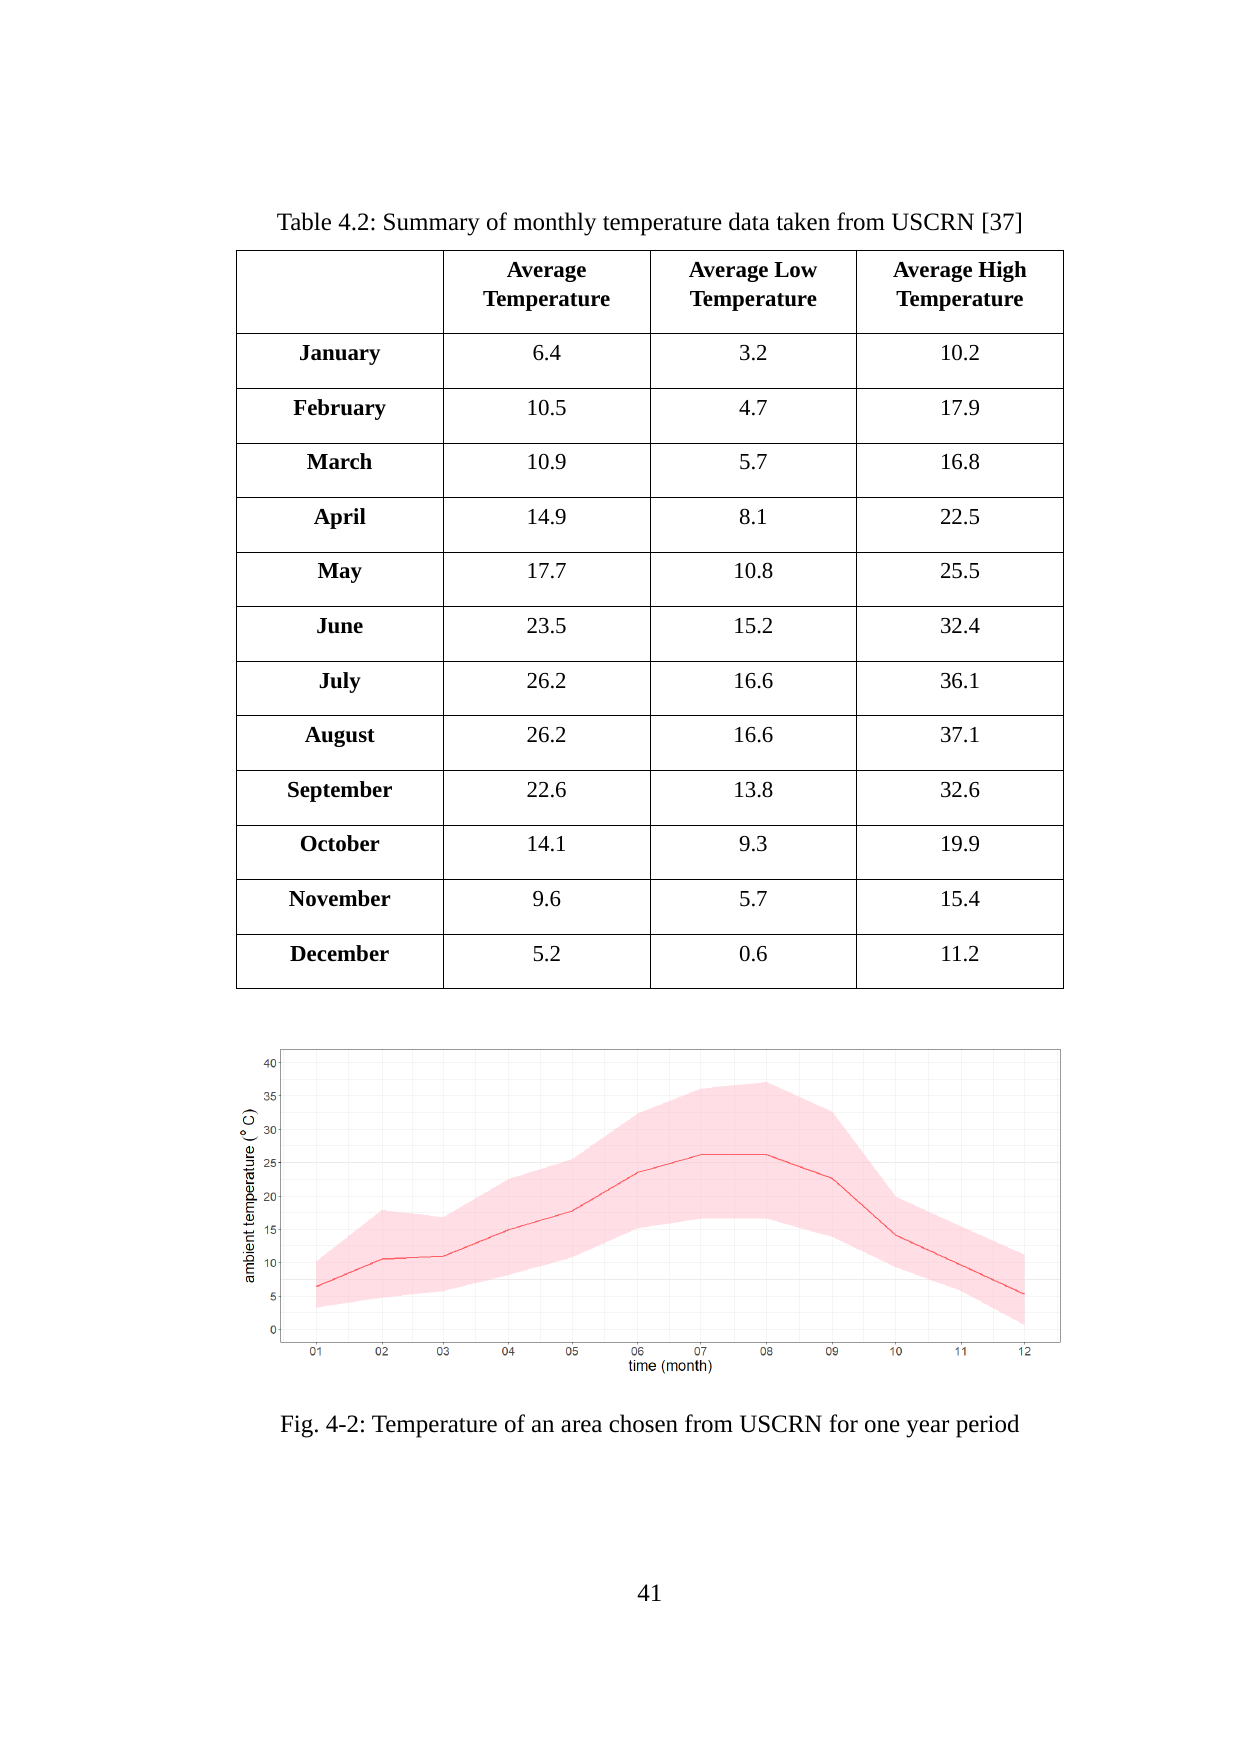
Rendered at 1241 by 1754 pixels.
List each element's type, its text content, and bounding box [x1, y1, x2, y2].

table_header Average High Temperature [857, 251, 1063, 333]
table_cell 26.2 [444, 716, 650, 770]
table_cell 36.1 [857, 662, 1063, 715]
table_cell 15.2 [651, 607, 856, 661]
table_header [237, 251, 443, 333]
table_cell 22.6 [444, 771, 650, 824]
table_cell 10.9 [444, 444, 650, 497]
table_cell October [237, 826, 443, 879]
table_cell November [237, 880, 443, 934]
picture [236, 1045, 1064, 1376]
table_cell March [237, 444, 443, 497]
table_cell 25.5 [857, 553, 1063, 606]
table_cell 19.9 [857, 826, 1063, 879]
table_cell April [237, 498, 443, 552]
table_cell 11.2 [857, 935, 1063, 988]
table_cell December [237, 935, 443, 988]
table_cell 16.6 [651, 662, 856, 715]
table_cell January [237, 334, 443, 388]
table_cell 32.6 [857, 771, 1063, 824]
table_cell 17.9 [857, 389, 1063, 442]
table_cell 10.8 [651, 553, 856, 606]
table_cell 17.7 [444, 553, 650, 606]
table_cell 37.1 [857, 716, 1063, 770]
table_cell February [237, 389, 443, 442]
table_cell 5.7 [651, 444, 856, 497]
table_cell 9.6 [444, 880, 650, 934]
table_cell August [237, 716, 443, 770]
table_cell May [237, 553, 443, 606]
table_cell 22.5 [857, 498, 1063, 552]
table_cell 26.2 [444, 662, 650, 715]
table_cell 14.1 [444, 826, 650, 879]
table_cell 9.3 [651, 826, 856, 879]
table_cell 10.5 [444, 389, 650, 442]
table_cell 0.6 [651, 935, 856, 988]
table_cell 10.2 [857, 334, 1063, 388]
table_cell 23.5 [444, 607, 650, 661]
table_cell 4.7 [651, 389, 856, 442]
table_cell 3.2 [651, 334, 856, 388]
table_cell 5.7 [651, 880, 856, 934]
table_cell 16.6 [651, 716, 856, 770]
table_cell September [237, 771, 443, 824]
table_cell 32.4 [857, 607, 1063, 661]
table_cell 16.8 [857, 444, 1063, 497]
table_cell 13.8 [651, 771, 856, 824]
table_cell 6.4 [444, 334, 650, 388]
table_cell 5.2 [444, 935, 650, 988]
text Table 4.2: Summary of monthly temperature data taken from USCRN [37]⁠ [236, 207, 1063, 236]
table_cell 8.1 [651, 498, 856, 552]
table_header Average Temperature [444, 251, 650, 333]
table_cell June [237, 607, 443, 661]
table_header Average Low Temperature [651, 251, 856, 333]
text Fig. 4-2: Temperature of an area chosen from USCRN for one year period [236, 1409, 1063, 1437]
table_cell 15.4 [857, 880, 1063, 934]
table_cell 14.9 [444, 498, 650, 552]
table_cell July [237, 662, 443, 715]
